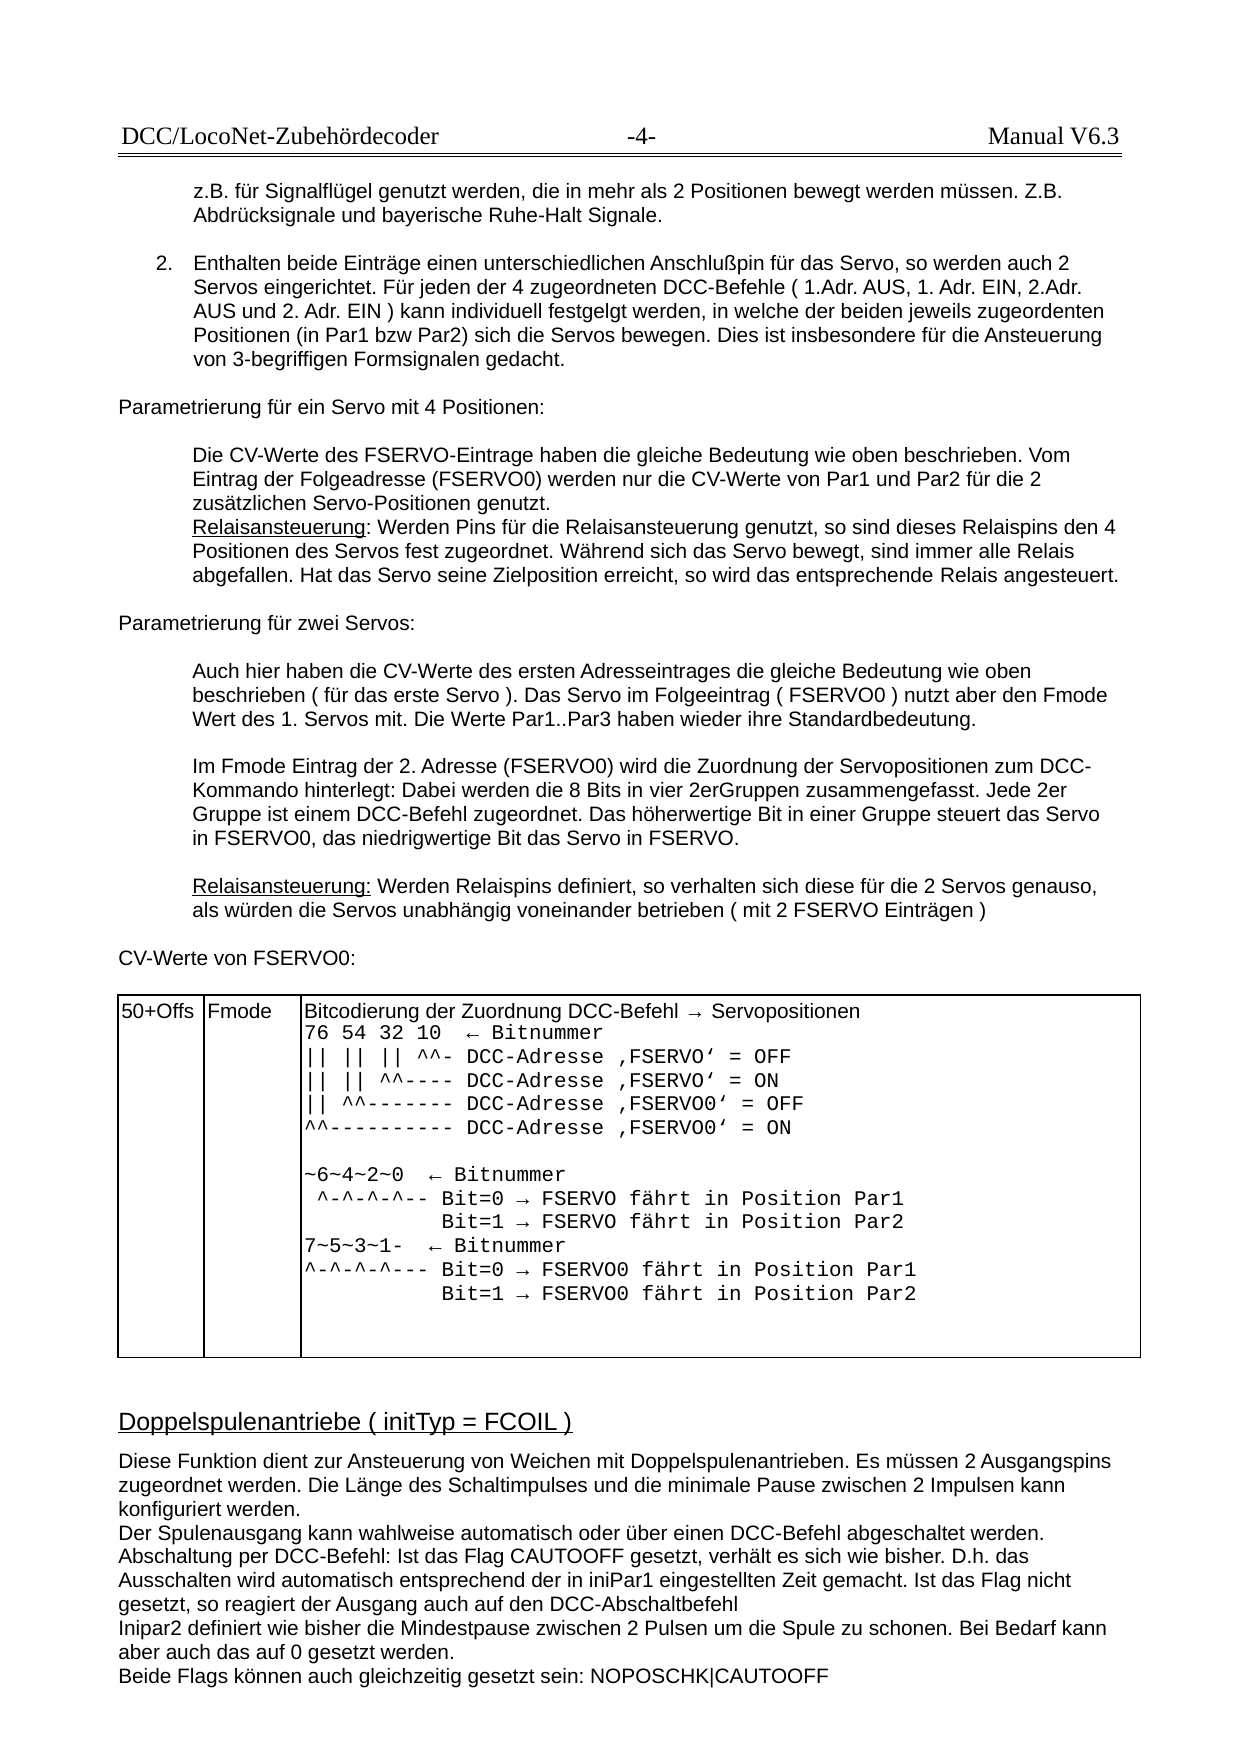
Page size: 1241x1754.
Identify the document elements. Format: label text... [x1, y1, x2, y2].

text Parametrierung für ein Servo mit 4 Positionen: [118, 395, 1122, 419]
text Abschaltung per DCC-Befehl: Ist das Flag CAUTOOFF gesetzt, verhält es sich wie bisher. D.h. das Ausschalten wird automatisch entsprechend der in iniPar1 eingestellten Zeit gemacht. Ist das Flag nicht gesetzt, so reagiert der Ausgang auch auf den DCC-Abschaltbefehl Inipar2 definiert wie bisher die Mindestpause zwischen 2 Pulsen um die Spule zu schonen. Bei Bedarf kann aber auch das auf 0 gesetzt werden. Beide Flags können auch gleichzeitig gesetzt sein: NOPOSCHK|CAUTOOFF [118, 1544, 1122, 1688]
text Relaisansteuerung: Werden Relaispins definiert, so verhalten sich diese für die 2 Servos genauso, als würden die Servos unabhängig voneinander betrieben ( mit 2 FSERVO Einträgen ) [192, 874, 1122, 922]
text Der Spulenausgang kann wahlweise automatisch oder über einen DCC-Befehl abgeschaltet werden. [118, 1520, 1122, 1544]
list z.B. für Signalflügel genutzt werden, die in mehr als 2 Positionen bewegt werden müssen. Z.B. Abdrücksignale und bayerische Ruhe-Halt Signale. [156, 179, 1122, 251]
subtitle Doppelspulenantriebe ( initTyp = FCOIL ) [118, 1407, 1122, 1436]
text Auch hier haben die CV-Werte des ersten Adresseintrages die gleiche Bedeutung wie oben beschrieben ( für das erste Servo ). Das Servo im Folgeeintrag ( FSERVO0 ) nutzt aber den Fmode Wert des 1. Servos mit. Die Werte Par1..Par3 haben wieder ihre Standardbedeutung. [192, 658, 1122, 730]
table_header Fmode [205, 996, 300, 1357]
table_header 50+Offs [119, 996, 203, 1357]
text Im Fmode Eintrag der 2. Adresse (FSERVO0) wird die Zuordnung der Servopositionen zum DCC-Kommando hinterlegt: Dabei werden die 8 Bits in vier 2erGruppen zusammengefasst. Jede 2er Gruppe ist einem DCC-Befehl zugeordnet. Das höherwertige Bit in einer Gruppe steuert das Servo in FSERVO0, das niedrigwertige Bit das Servo in FSERVO. [192, 754, 1122, 850]
text Diese Funktion dient zur Ansteuerung von Weichen mit Doppelspulenantrieben. Es müssen 2 Ausgangspins zugeordnet werden. Die Länge des Schaltimpulses und die minimale Pause zwischen 2 Impulsen kann konfiguriert werden. [118, 1448, 1122, 1520]
text Die CV-Werte des FSERVO-Eintrage haben die gleiche Bedeutung wie oben beschrieben. Vom Eintrag der Folgeadresse (FSERVO0) werden nur die CV-Werte von Par1 und Par2 für die 2 zusätzlichen Servo-Positionen genutzt. [192, 443, 1122, 515]
text Parametrierung für zwei Servos: [118, 611, 1122, 634]
list Enthalten beide Einträge einen unterschiedlichen Anschlußpin für das Servo, so werden auch 2 Servos eingerichtet. Für jeden der 4 zugeordneten DCC-Befehle ( 1.Adr. AUS, 1. Adr. EIN, 2.Adr. AUS und 2. Adr. EIN ) kann individuell festgelgt werden, in welche der beiden jeweils zugeordenten Positionen (in Par1 bzw Par2) sich die Servos bewegen. Dies ist insbesondere für die Ansteuerung von 3-begriffigen Formsignalen gedacht. [156, 251, 1122, 371]
text Relaisansteuerung: Werden Pins für die Relaisansteuerung genutzt, so sind dieses Relaispins den 4 Positionen des Servos fest zugeordnet. Während sich das Servo bewegt, sind immer alle Relais abgefallen. Hat das Servo seine Zielposition erreicht, so wird das entsprechende Relais angesteuert. [192, 515, 1122, 587]
table_header Bitcodierung der Zuordnung DCC-Befehl → Servopositionen 76 54 32 10 ← Bitnummer || || || ^^- DCC-Adresse ‚FSERVO‘ = OFF || || ^^---- DCC-Adresse ‚FSERVO‘ = ON || ^^------- DCC-Adresse ‚FSERVO0‘ = OFF ^^---------- DCC-Adresse ‚FSERVO0‘ = ON ~6~4~2~0 ← Bitnummer ^-^-^-^-- Bit=0 → FSERVO fährt in Position Par1 Bit=1 → FSERVO fährt in Position Par2 7~5~3~1- ← Bitnummer ^-^-^-^--- Bit=0 → FSERVO0 fährt in Position Par1 Bit=1 → FSERVO0 fährt in Position Par2 [302, 996, 1140, 1357]
text CV-Werte von FSERVO0: [118, 946, 1122, 970]
